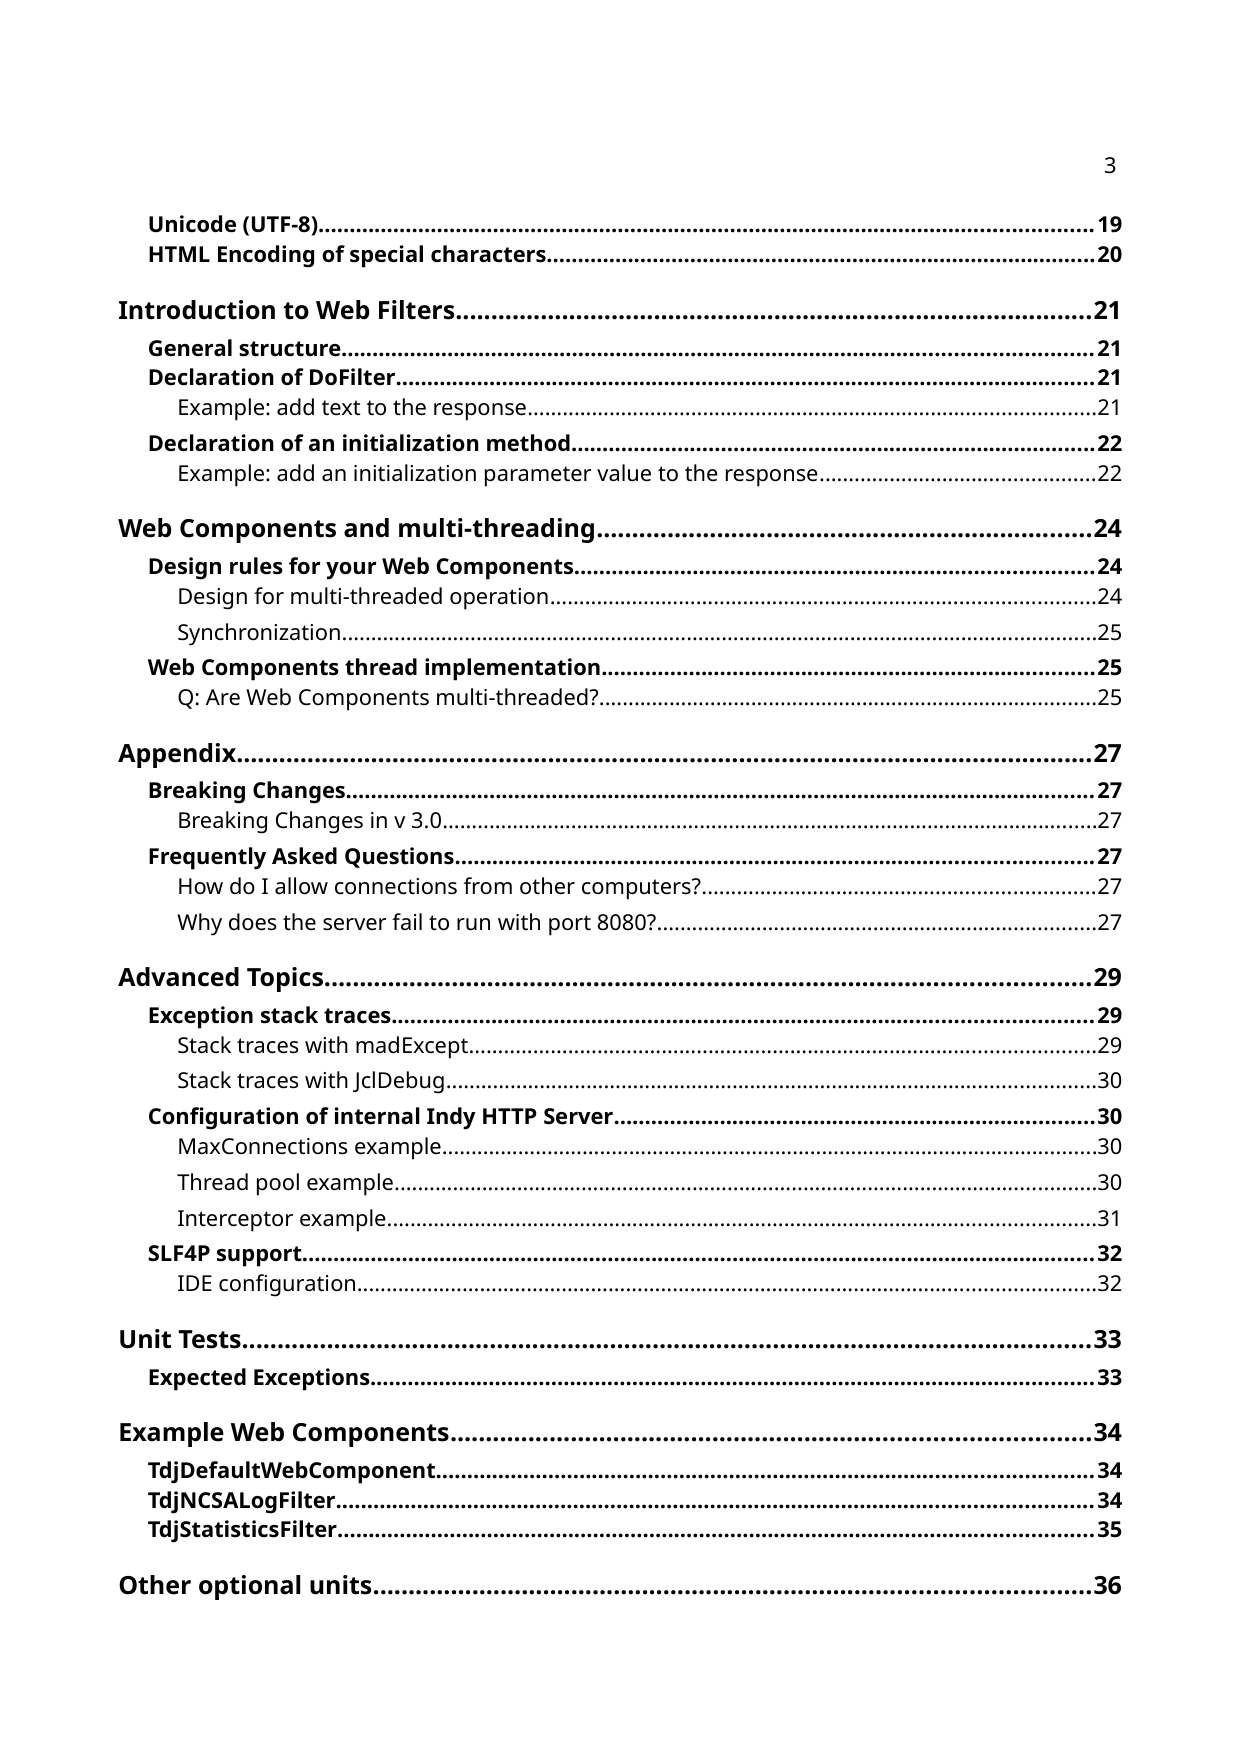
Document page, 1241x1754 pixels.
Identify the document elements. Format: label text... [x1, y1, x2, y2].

text Thread pool example 30 [177, 1167, 1122, 1197]
text Declaration of an initialization method 22 [148, 428, 1122, 458]
text Design for multi-threaded operation 24 [177, 581, 1122, 611]
text Stack traces with madExcept 29 [177, 1030, 1122, 1059]
text Exception stack traces 29 [148, 1000, 1122, 1030]
text Unit Tests 33 [118, 1321, 1122, 1356]
text Other optional units 36 [118, 1568, 1122, 1602]
text HTML Encoding of special characters 20 [148, 239, 1122, 269]
text Introduction to Web Filters 21 [118, 292, 1122, 327]
text SLF4P support 32 [148, 1238, 1122, 1268]
text Breaking Changes in v 3.0 27 [177, 805, 1122, 835]
text Unicode (UTF-8) 19 [148, 209, 1122, 239]
text MaxConnections example 30 [177, 1131, 1122, 1161]
text Example: add an initialization parameter value to the response 22 [177, 458, 1122, 487]
text Advanced Topics 29 [118, 960, 1122, 994]
text TdjNCSALogFilter 34 [148, 1485, 1122, 1514]
text General structure 21 [148, 332, 1122, 362]
text Stack traces with JclDebug 30 [177, 1066, 1122, 1095]
text TdjStatisticsFilter 35 [148, 1514, 1122, 1544]
text Synchronization 25 [177, 617, 1122, 646]
text Web Components thread implementation 25 [148, 652, 1122, 682]
text Appendix 27 [118, 736, 1122, 769]
text Example Web Components 34 [118, 1415, 1122, 1449]
text Q: Are Web Components multi-threaded? 25 [177, 682, 1122, 712]
text Example: add text to the response 21 [177, 392, 1122, 422]
text Why does the server fail to run with port 8080? 27 [177, 907, 1122, 936]
text How do I allow connections from other computers? 27 [177, 871, 1122, 901]
text Expected Exceptions 33 [148, 1361, 1122, 1391]
text TdjDefaultWebComponent 34 [148, 1455, 1122, 1485]
text Declaration of DoFilter 21 [148, 362, 1122, 392]
text Breaking Changes 27 [148, 776, 1122, 805]
text Design rules for your Web Components 24 [148, 551, 1122, 581]
text Frequently Asked Questions 27 [148, 841, 1122, 871]
text Configuration of internal Indy HTTP Server 30 [148, 1101, 1122, 1131]
text Interceptor example 31 [177, 1202, 1122, 1232]
text Web Components and multi-threading 24 [118, 511, 1122, 545]
text IDE configuration 32 [177, 1268, 1122, 1298]
